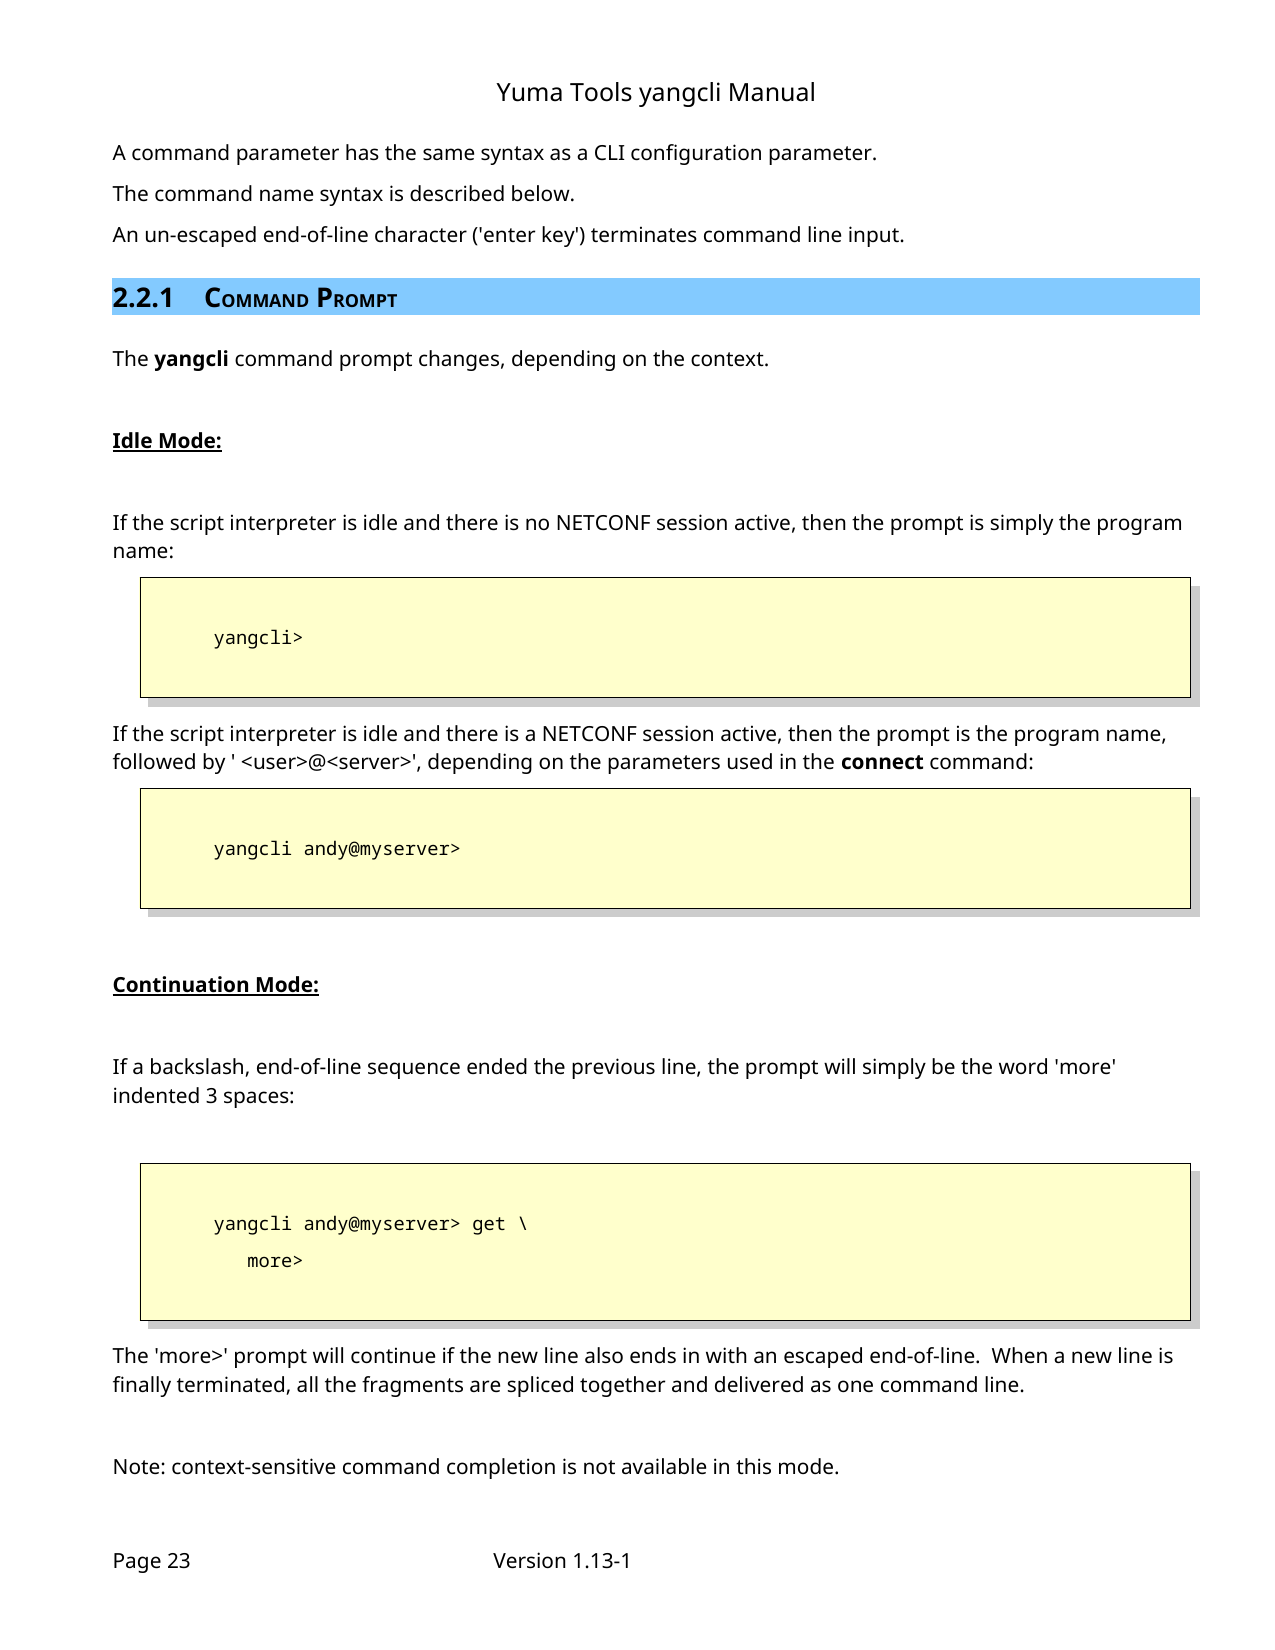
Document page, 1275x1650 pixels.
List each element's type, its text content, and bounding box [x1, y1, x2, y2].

text If a backslash, end-of-line sequence ended the previous line, the prompt will simply be the word 'more' indented 3 spaces: [112, 1052, 1200, 1109]
text If the script interpreter is idle and there is a NETCONF session active, then the prompt is the program name, followed by ' <user>@<server>', depending on the parameters used in the connect command: [112, 719, 1200, 776]
text The command name syntax is described below. [112, 179, 1200, 208]
text An un-escaped end-of-line character ('enter key') terminates command line input. [112, 220, 1200, 249]
text Note: context-sensitive command completion is not available in this mode. [112, 1452, 1200, 1480]
text If the script interpreter is idle and there is no NETCONF session active, then the prompt is simply the program name: [112, 508, 1200, 565]
text A command parameter has the same syntax as a CLI configuration parameter. [112, 138, 1200, 167]
text The 'more>' prompt will continue if the new line also ends in with an escaped end-of-line. When a new line is finally terminated, all the fragments are spliced together and delivered as one command line. [112, 1342, 1200, 1398]
text more> [141, 1238, 1190, 1273]
text yangcli andy@myserver> [141, 826, 1190, 861]
text yangcli> [141, 615, 1190, 650]
text Continuation Mode: [112, 970, 1200, 999]
text Idle Mode: [112, 426, 1200, 454]
text The yangcli command prompt changes, depending on the context. [112, 344, 1200, 372]
text yangcli andy@myserver> get \ [141, 1200, 1190, 1236]
subtitle Command Prompt [112, 278, 1200, 315]
